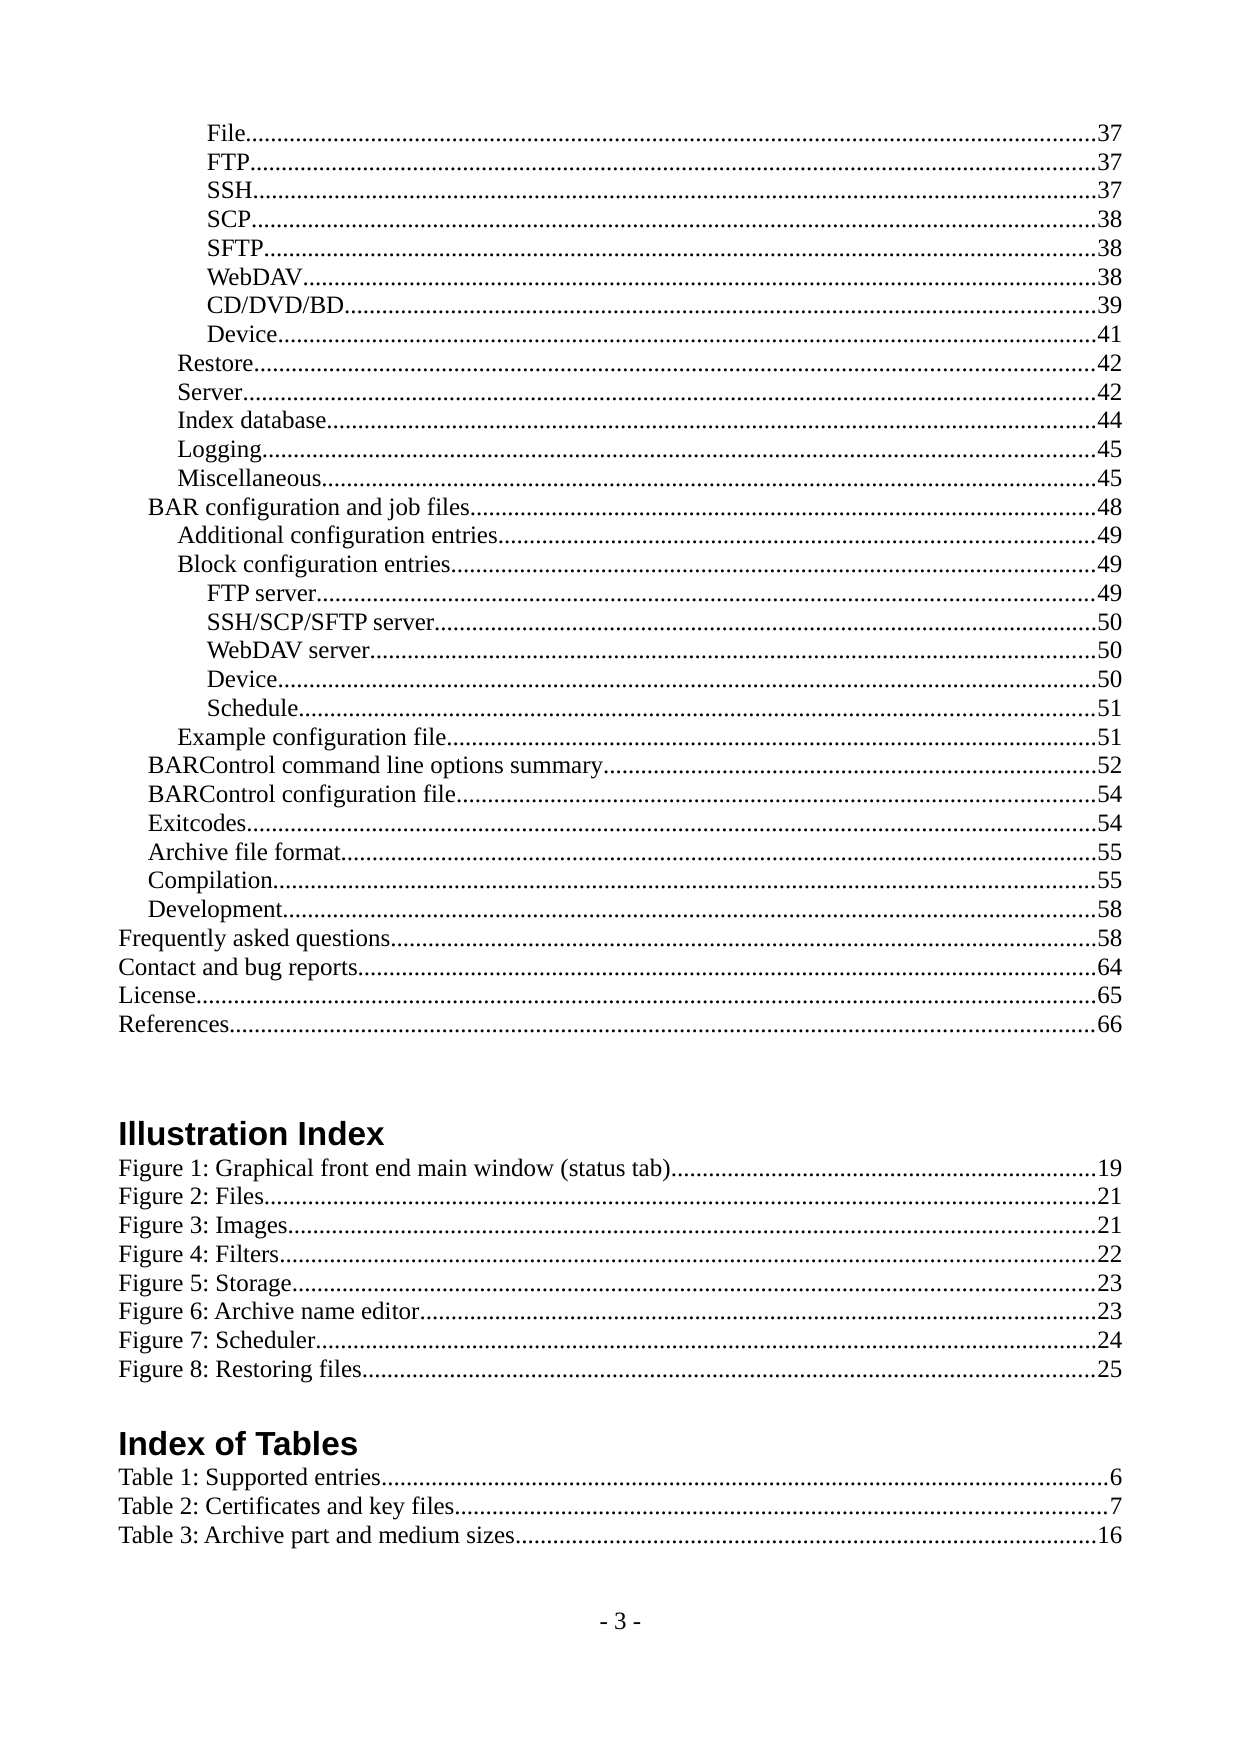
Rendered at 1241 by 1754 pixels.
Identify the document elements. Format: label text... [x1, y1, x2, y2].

text Figure 8: Restoring files 25 [118, 1354, 1122, 1383]
text BARControl configuration file 54 [148, 779, 1122, 808]
text Figure 3: Images 21 [118, 1210, 1122, 1239]
subtitle Index of Tables [118, 1424, 1122, 1462]
text FTP 37 [207, 147, 1122, 176]
text Figure 7: Scheduler 24 [118, 1325, 1122, 1354]
text Contact and bug reports 64 [118, 952, 1122, 981]
text Table 3: Archive part and medium sizes 16 [118, 1520, 1122, 1549]
text SFTP 38 [207, 233, 1122, 262]
text WebDAV server 50 [207, 636, 1122, 664]
text Restore 42 [177, 348, 1122, 377]
text Figure 2: Files 21 [118, 1181, 1122, 1210]
text Example configuration file 51 [177, 722, 1122, 751]
text Table 1: Supported entries 6 [118, 1462, 1122, 1491]
text Device 41 [207, 319, 1122, 348]
text Figure 6: Archive name editor 23 [118, 1296, 1122, 1325]
text Server 42 [177, 377, 1122, 406]
text SSH 37 [207, 176, 1122, 204]
text Logging 45 [177, 434, 1122, 463]
text FTP server 49 [207, 578, 1122, 607]
text Frequently asked questions 58 [118, 923, 1122, 952]
text Table 2: Certificates and key files 7 [118, 1491, 1122, 1520]
text SSH/SCP/SFTP server 50 [207, 607, 1122, 636]
text Development 58 [148, 894, 1122, 923]
text SCP 38 [207, 204, 1122, 233]
subtitle Illustration Index [118, 1114, 1122, 1153]
text Archive file format 55 [148, 837, 1122, 866]
text Miscellaneous 45 [177, 463, 1122, 492]
text Compilation 55 [148, 866, 1122, 894]
text License 65 [118, 981, 1122, 1009]
text CD/DVD/BD 39 [207, 291, 1122, 319]
text Device 50 [207, 664, 1122, 693]
text Figure 4: Filters 22 [118, 1239, 1122, 1268]
text References 66 [118, 1009, 1122, 1038]
text Figure 5: Storage 23 [118, 1268, 1122, 1296]
text Schedule 51 [207, 693, 1122, 722]
text Additional configuration entries 49 [177, 521, 1122, 549]
text WebDAV 38 [207, 262, 1122, 291]
text Figure 1: Graphical front end main window (status tab) 19 [118, 1153, 1122, 1181]
text Index database 44 [177, 406, 1122, 434]
text BARControl command line options summary 52 [148, 751, 1122, 779]
text File 37 [207, 118, 1122, 147]
text Exitcodes 54 [148, 808, 1122, 837]
text Block configuration entries 49 [177, 549, 1122, 578]
text BAR configuration and job files 48 [148, 492, 1122, 521]
